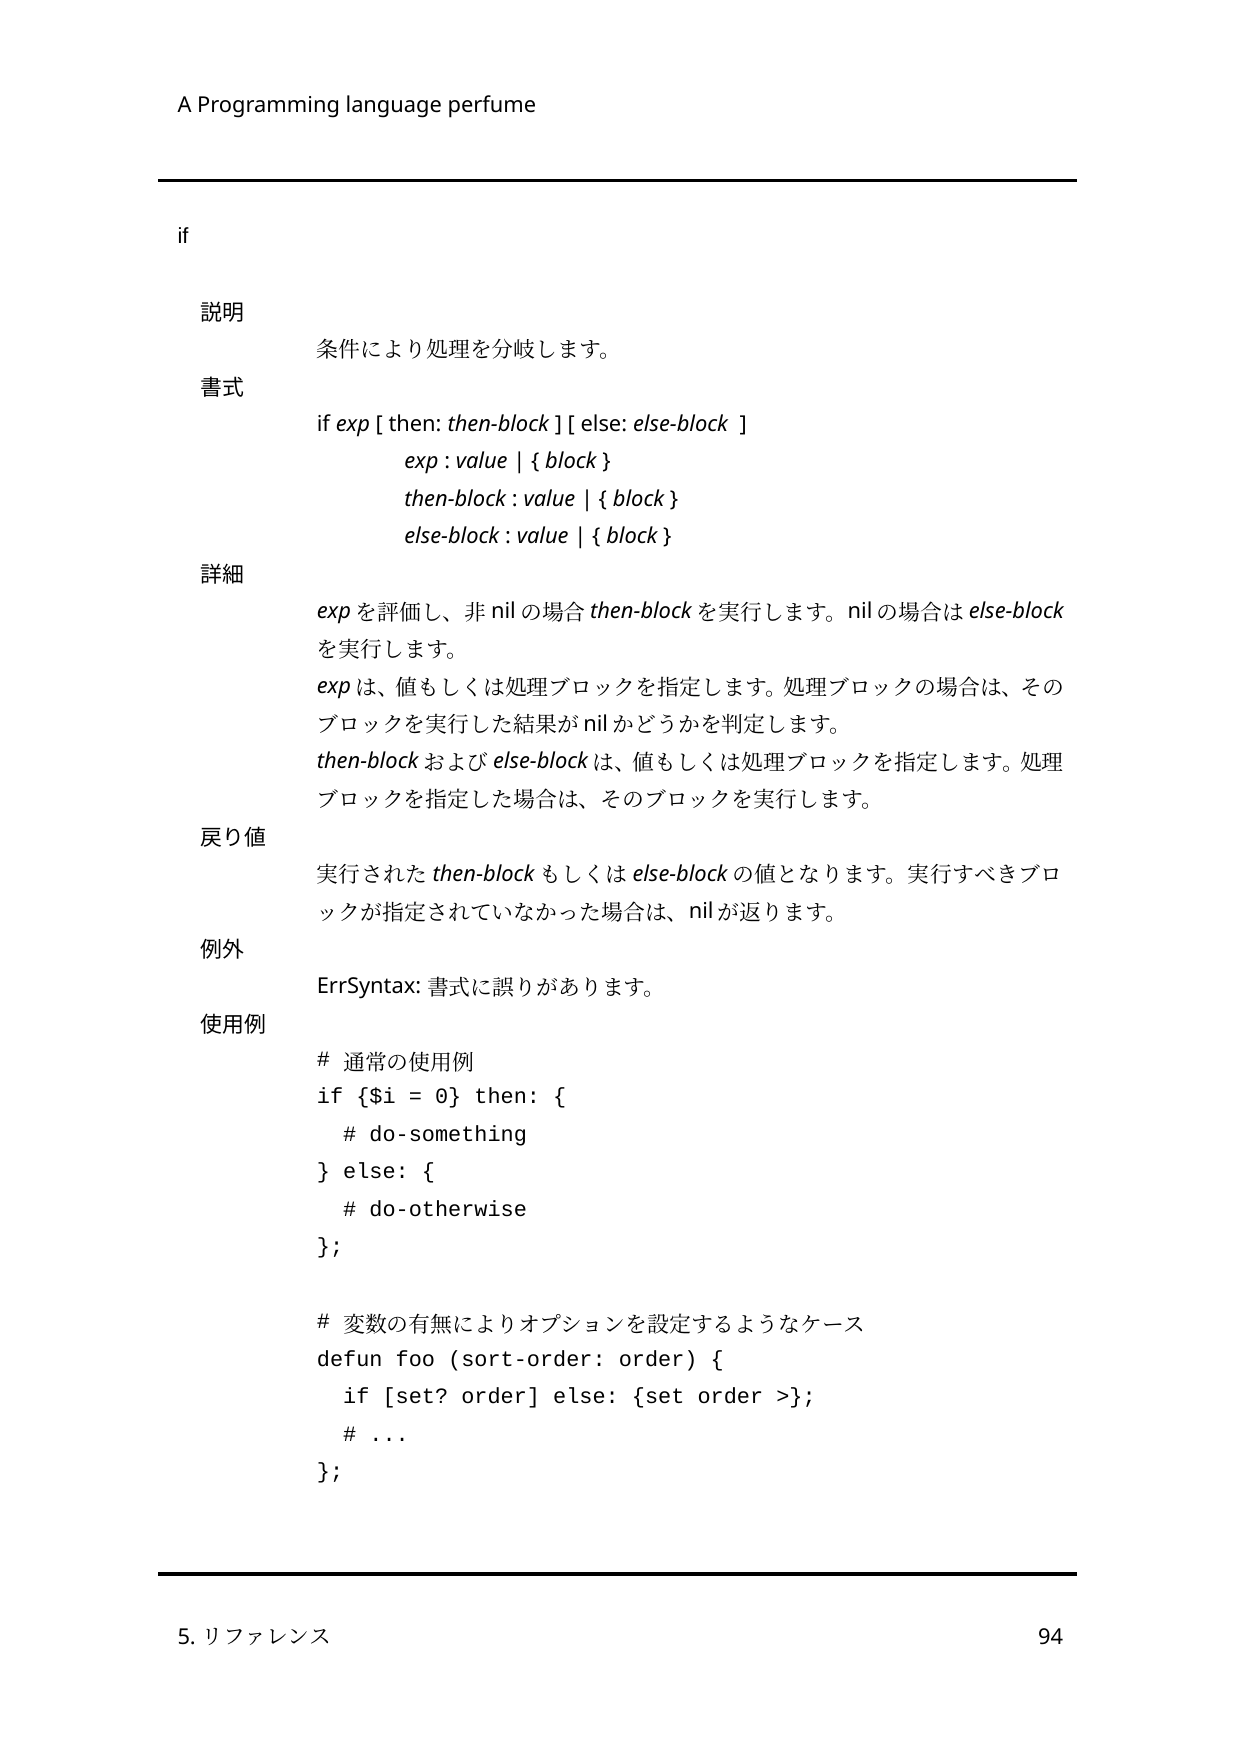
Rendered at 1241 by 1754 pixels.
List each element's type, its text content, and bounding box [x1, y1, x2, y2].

table_cell 詳細 [200, 554, 317, 817]
table_header 条件により処理を分岐します。 [317, 292, 1063, 367]
table_cell 書式 [200, 367, 317, 554]
table_cell 例外 [200, 929, 317, 1004]
subtitle if [177, 217, 1063, 254]
table_cell 実行されたthen-blockもしくはelse-blockの値となります。実行すべきブロックが指定されていなかった場合は、nilが返ります。 [317, 817, 1063, 929]
table_cell # 通常の使用例 if {$i = 0} then: { # do-something } else: { # do-otherwise }; # 変数の有無によりオプションを設定するようなケース defun foo (sort-order: order) { if [set? order] else: {set order >}; # ... }; [317, 1004, 1063, 1492]
table_cell if exp [ then: then-block ] [ else: else-block ] exp : value | { block } then-block : value | { block } else-block : value | { block } [317, 367, 1063, 554]
table_cell expを評価し、非nilの場合then-blockを実行します。nilの場合はelse-blockを実行します。 expは、値もしくは処理ブロックを指定します。処理ブロックの場合は、そのブロックを実行した結果がnilかどうかを判定します。 then-blockおよびelse-blockは、値もしくは処理ブロックを指定します。処理ブロックを指定した場合は、そのブロックを実行します。 [317, 554, 1063, 817]
table_header 説明 [200, 292, 317, 367]
table_cell ErrSyntax: 書式に誤りがあります。 [317, 929, 1063, 1004]
table_cell 使用例 [200, 1004, 317, 1492]
table_cell 戻り値 [200, 817, 317, 929]
